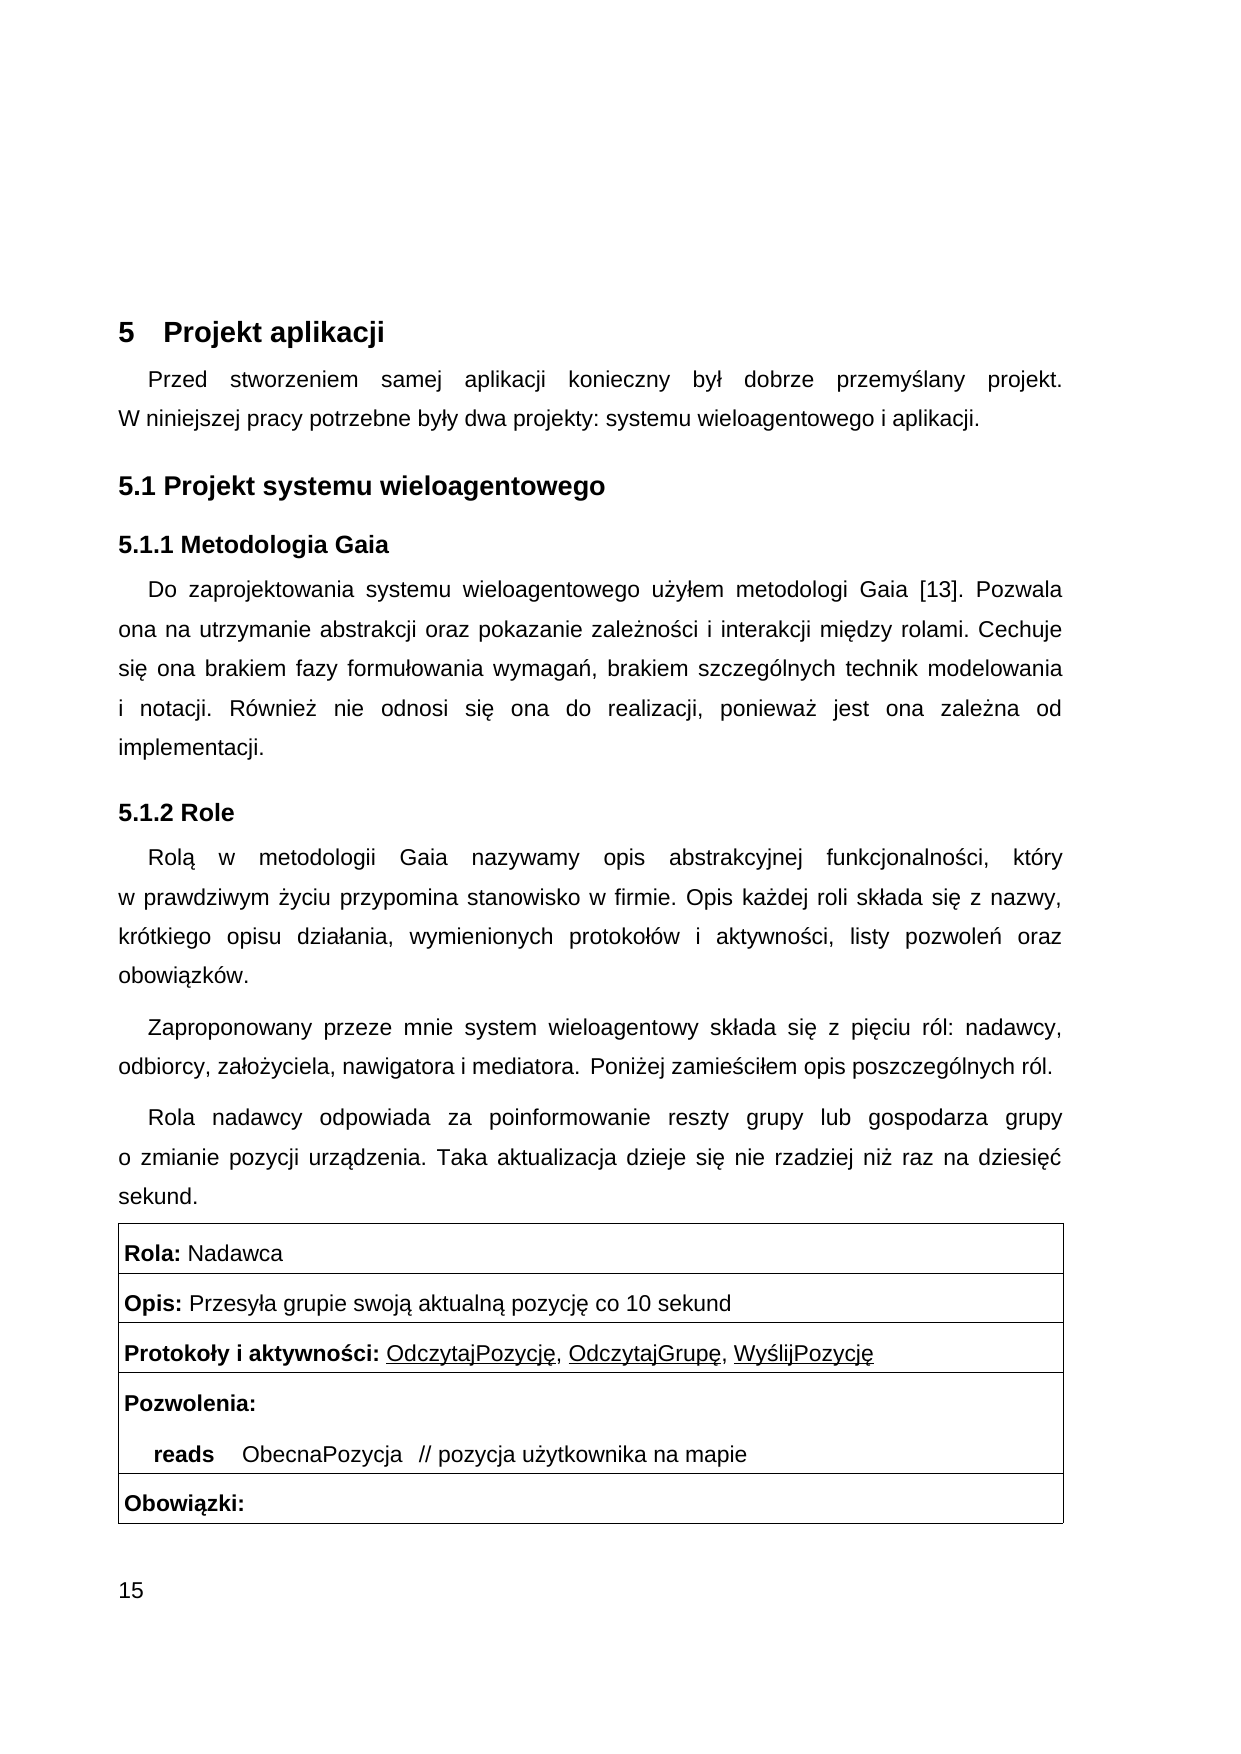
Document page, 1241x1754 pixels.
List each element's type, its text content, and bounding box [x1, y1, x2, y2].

table_header Rola: Nadawca [119, 1224, 1063, 1272]
subtitle 5.1 Projekt systemu wieloagentowego [118, 469, 1063, 501]
text Przed stworzeniem samej aplikacji konieczny był dobrze przemyślany projekt. W niniejszej pracy potrzebne były dwa projekty: systemu wieloagentowego i aplikacji. [118, 366, 1063, 431]
table_cell Pozwolenia: reads ObecnaPozycja // pozycja użytkownika na mapie [119, 1373, 1063, 1473]
text Rolą w metodologii Gaia nazywamy opis abstrakcyjnej funkcjonalności, który w prawdziwym życiu przypomina stanowisko w firmie. Opis każdej roli składa się z nazwy, krótkiego opisu działania, wymienionych protokołów i aktywności, listy pozwoleń oraz obowiązków. [118, 844, 1063, 989]
subtitle 5.1.2 Role [118, 798, 1063, 827]
table_cell Protokoły i aktywności: OdczytajPozycję, OdczytajGrupę, WyślijPozycję [119, 1323, 1063, 1372]
text Zaproponowany przeze mnie system wieloagentowy składa się z pięciu ról: nadawcy, odbiorcy, założyciela, nawigatora i mediatora. Poniżej zamieściłem opis poszczególnych ról. [118, 1014, 1063, 1079]
subtitle 5.1.1 Metodologia Gaia [118, 531, 1063, 559]
table_cell Obowiązki: [119, 1474, 1063, 1522]
text Rola nadawcy odpowiada za poinformowanie reszty grupy lub gospodarza grupy o zmianie pozycji urządzenia. Taka aktualizacja dzieje się nie rzadziej niż raz na dziesięć sekund. [118, 1104, 1063, 1210]
text Do zaprojektowania systemu wieloagentowego użyłem metodologi Gaia [13]. Pozwala ona na utrzymanie abstrakcji oraz pokazanie zależności i interakcji między rolami. Cechuje się ona brakiem fazy formułowania wymagań, brakiem szczególnych technik modelowania i notacji. Również nie odnosi się ona do realizacji, ponieważ jest ona zależna od implementacji. [118, 576, 1063, 760]
subtitle 5 Projekt aplikacji [118, 314, 1063, 348]
table_cell Opis: Przesyła grupie swoją aktualną pozycję co 10 sekund [119, 1274, 1063, 1322]
